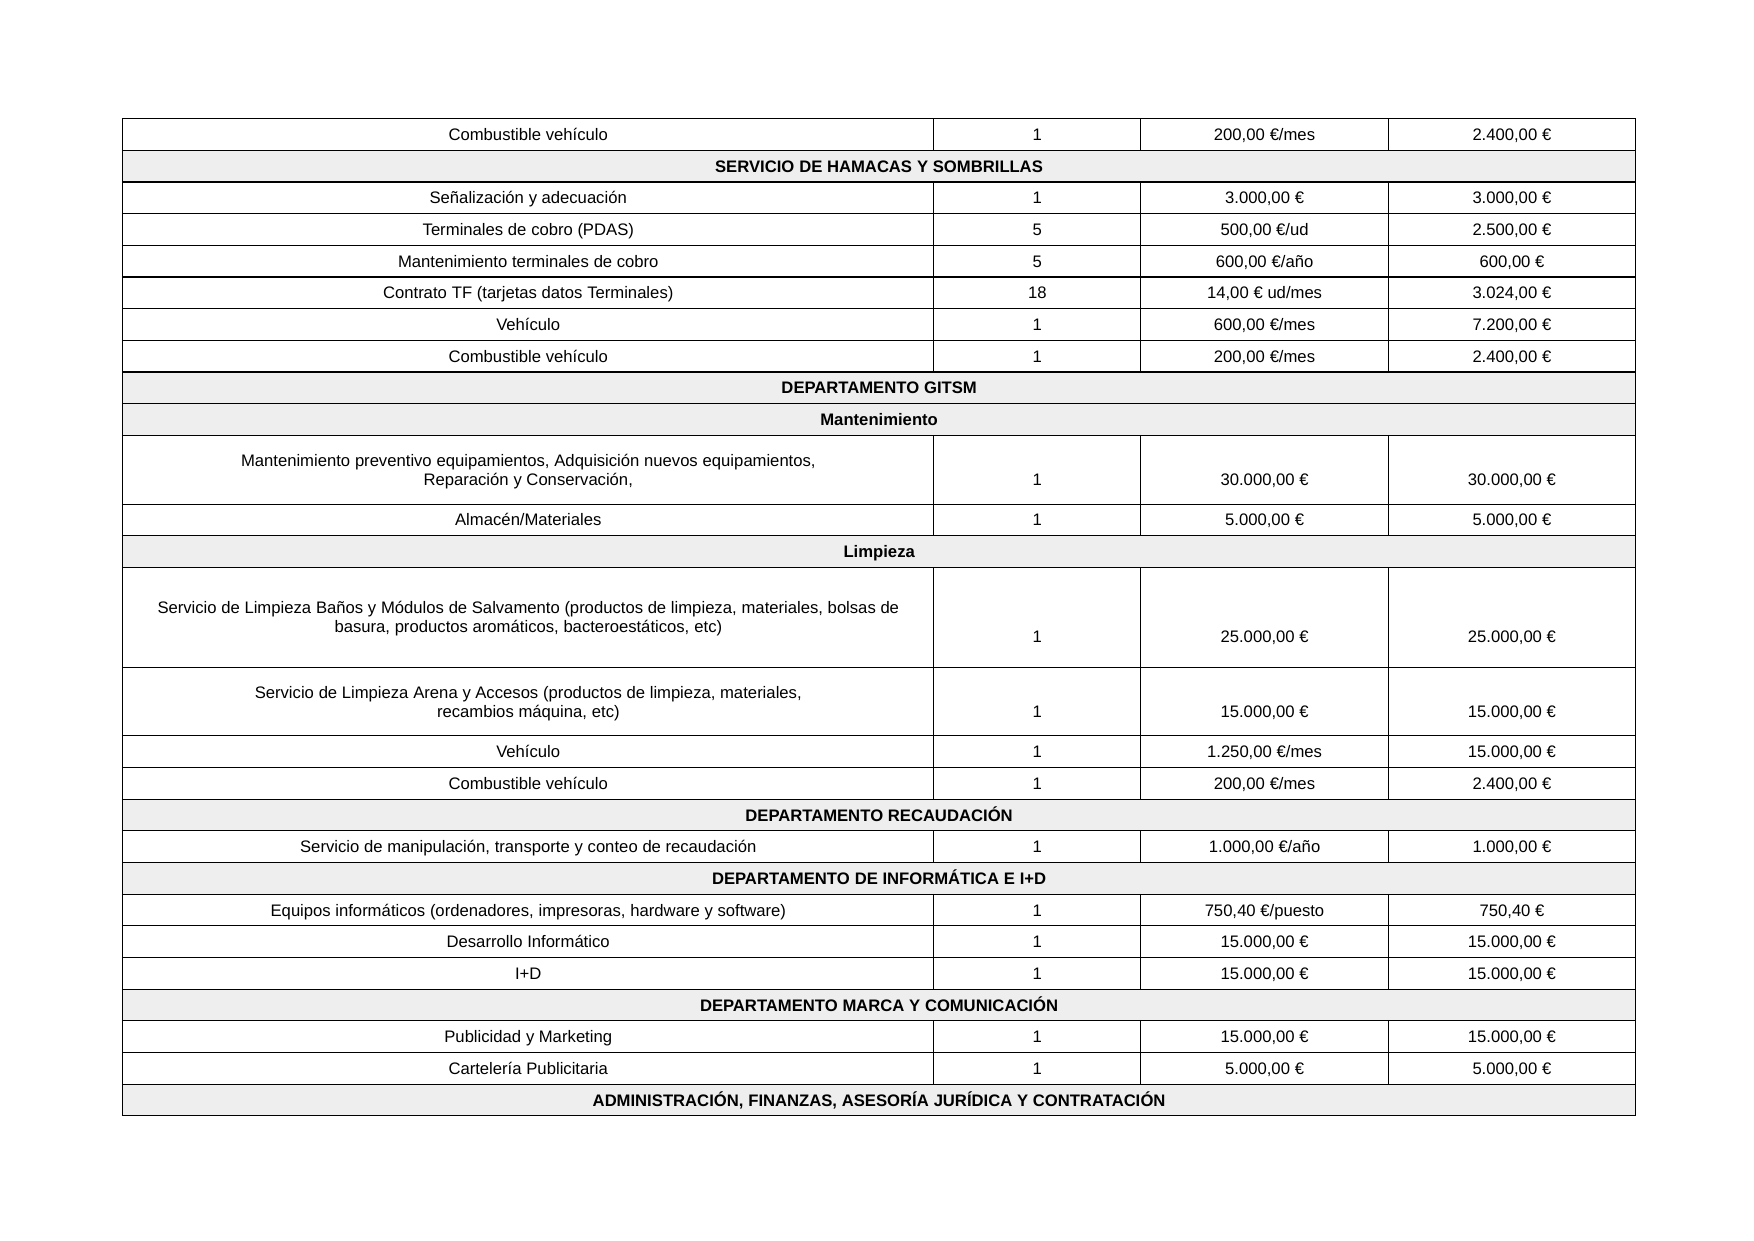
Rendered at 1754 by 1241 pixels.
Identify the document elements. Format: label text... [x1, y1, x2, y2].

table_cell 30.000,00 € [1389, 436, 1635, 503]
table_cell DEPARTAMENTO RECAUDACIÓN [123, 800, 1635, 830]
table_cell 15.000,00 € [1389, 958, 1635, 989]
table_cell 200,00 €/mes [1141, 341, 1388, 371]
table_cell 15.000,00 € [1141, 668, 1388, 735]
table_cell 1 [934, 926, 1140, 957]
table_cell ADMINISTRACIÓN, FINANZAS, ASESORÍA JURÍDICA Y CONTRATACIÓN [123, 1085, 1635, 1115]
table_cell Mantenimiento terminales de cobro [123, 246, 933, 276]
table_cell 600,00 €/mes [1141, 309, 1388, 340]
table_cell Publicidad y Marketing [123, 1021, 933, 1052]
table_cell Almacén/Materiales [123, 505, 933, 535]
table_cell Combustible vehículo [123, 768, 933, 799]
table_cell 1 [934, 1053, 1140, 1084]
table_cell 200,00 €/mes [1141, 768, 1388, 799]
table_cell 2.400,00 € [1389, 341, 1635, 371]
table_cell 1 [934, 831, 1140, 862]
table_cell 3.000,00 € [1141, 183, 1388, 213]
table_cell 5 [934, 214, 1140, 245]
table_cell 25.000,00 € [1141, 568, 1388, 667]
table_cell 2.400,00 € [1389, 119, 1635, 150]
table_cell I+D [123, 958, 933, 989]
table_cell 7.200,00 € [1389, 309, 1635, 340]
table_cell SERVICIO DE HAMACAS Y SOMBRILLAS [123, 151, 1635, 181]
table_cell 5.000,00 € [1141, 1053, 1388, 1084]
table_cell Mantenimiento [123, 404, 1635, 435]
table_cell 3.000,00 € [1389, 183, 1635, 213]
table_cell 1 [934, 341, 1140, 371]
table_cell 15.000,00 € [1389, 668, 1635, 735]
table_cell 18 [934, 278, 1140, 308]
table_cell 15.000,00 € [1389, 736, 1635, 767]
table_cell Vehículo [123, 736, 933, 767]
table_cell Combustible vehículo [123, 341, 933, 371]
table_cell 5 [934, 246, 1140, 276]
table_cell 500,00 €/ud [1141, 214, 1388, 245]
table_cell Cartelería Publicitaria [123, 1053, 933, 1084]
table_cell 1 [934, 668, 1140, 735]
table_cell 5.000,00 € [1389, 1053, 1635, 1084]
table_cell 1 [934, 958, 1140, 989]
table_cell 5.000,00 € [1141, 505, 1388, 535]
table_cell 2.500,00 € [1389, 214, 1635, 245]
table_cell 750,40 €/puesto [1141, 895, 1388, 925]
table_cell Vehículo [123, 309, 933, 340]
table_cell 1 [934, 568, 1140, 667]
table_cell 1 [934, 736, 1140, 767]
table_cell 600,00 € [1389, 246, 1635, 276]
table_cell DEPARTAMENTO MARCA Y COMUNICACIÓN [123, 990, 1635, 1020]
table_cell Equipos informáticos (ordenadores, impresoras, hardware y software) [123, 895, 933, 925]
table_cell 14,00 € ud/mes [1141, 278, 1388, 308]
table_cell 1 [934, 183, 1140, 213]
table_cell 1 [934, 309, 1140, 340]
table_cell Señalización y adecuación [123, 183, 933, 213]
table_cell 1 [934, 119, 1140, 150]
table_cell 2.400,00 € [1389, 768, 1635, 799]
table_cell 25.000,00 € [1389, 568, 1635, 667]
table_cell DEPARTAMENTO DE INFORMÁTICA E I+D [123, 863, 1635, 894]
table_cell 1 [934, 436, 1140, 503]
table_cell Servicio de Limpieza Arena y Accesos (productos de limpieza, materiales, recambios máquina, etc) [123, 668, 933, 735]
table_cell Terminales de cobro (PDAS) [123, 214, 933, 245]
table_cell 15.000,00 € [1141, 1021, 1388, 1052]
table_cell 15.000,00 € [1141, 926, 1388, 957]
table_cell 15.000,00 € [1389, 1021, 1635, 1052]
table_cell 1 [934, 895, 1140, 925]
table_cell Servicio de Limpieza Baños y Módulos de Salvamento (productos de limpieza, materiales, bolsas de basura, productos aromáticos, bacteroestáticos, etc) [123, 568, 933, 667]
table_cell 1.250,00 €/mes [1141, 736, 1388, 767]
table_cell 15.000,00 € [1389, 926, 1635, 957]
table_cell Limpieza [123, 536, 1635, 567]
table_cell 750,40 € [1389, 895, 1635, 925]
table_cell 1 [934, 1021, 1140, 1052]
table_cell 30.000,00 € [1141, 436, 1388, 503]
table_cell 600,00 €/año [1141, 246, 1388, 276]
table_cell 15.000,00 € [1141, 958, 1388, 989]
table_cell Combustible vehículo [123, 119, 933, 150]
table_cell Servicio de manipulación, transporte y conteo de recaudación [123, 831, 933, 862]
table_cell 5.000,00 € [1389, 505, 1635, 535]
table_cell 200,00 €/mes [1141, 119, 1388, 150]
table_cell 1.000,00 € [1389, 831, 1635, 862]
table_cell 1 [934, 505, 1140, 535]
table_cell 3.024,00 € [1389, 278, 1635, 308]
table_cell DEPARTAMENTO GITSM [123, 373, 1635, 403]
table_cell Contrato TF (tarjetas datos Terminales) [123, 278, 933, 308]
table_cell Desarrollo Informático [123, 926, 933, 957]
table_cell 1.000,00 €/año [1141, 831, 1388, 862]
table_cell 1 [934, 768, 1140, 799]
table_cell Mantenimiento preventivo equipamientos, Adquisición nuevos equipamientos, Reparación y Conservación, [123, 436, 933, 503]
